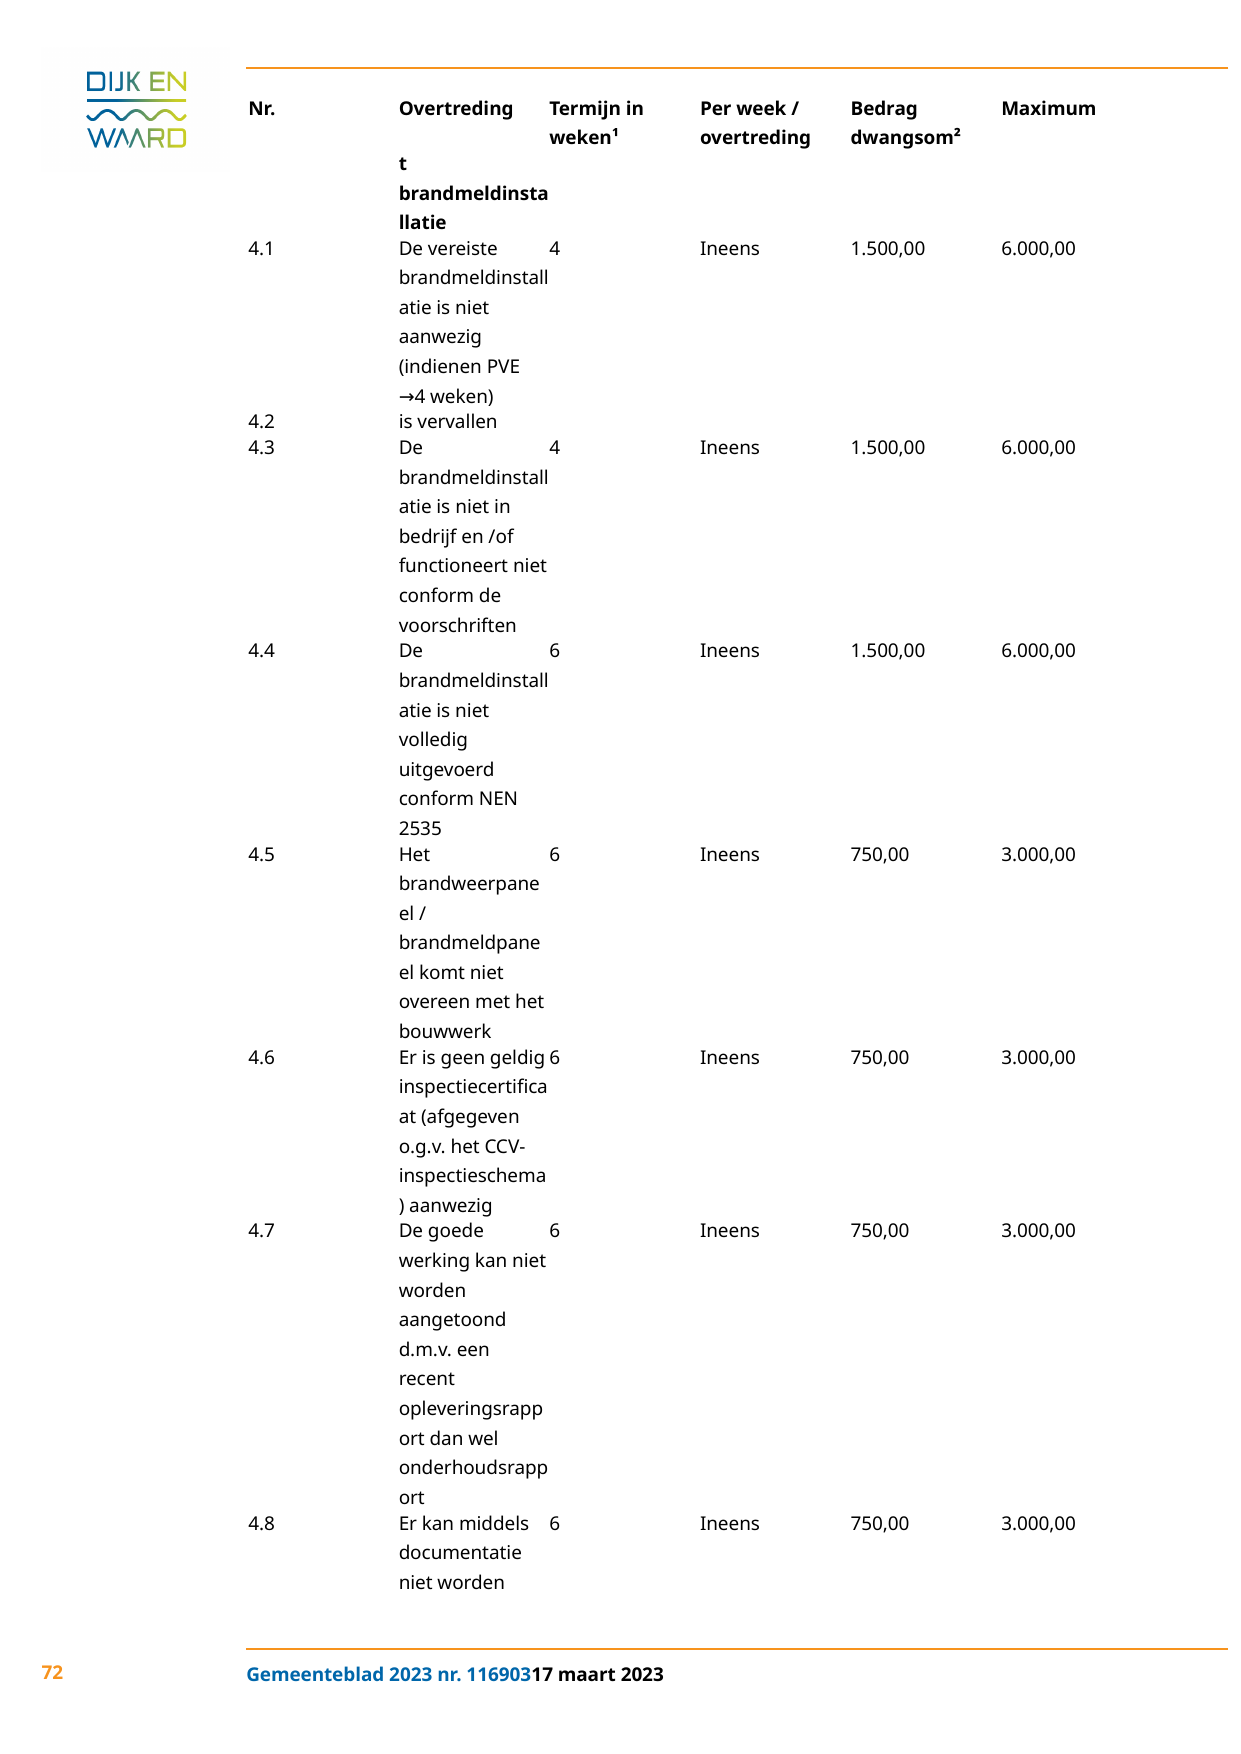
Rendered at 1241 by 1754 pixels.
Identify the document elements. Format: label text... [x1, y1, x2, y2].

table_cell 6.000,00 [1001, 434, 1152, 638]
table_cell De goede werking kan niet worden aangetoond d.m.v. een recent opleveringsrapport dan wel onderhoudsrapport [399, 1218, 549, 1510]
table_cell 4.8 [248, 1510, 398, 1594]
table_header Nr. [248, 95, 398, 150]
table_header Bedrag dwangsom² [850, 95, 1001, 150]
table_cell [549, 150, 700, 235]
table_cell De vereiste brandmeldinstallatie is niet aanwezig (indienen PVE →4 weken) [399, 235, 549, 409]
table_header Maximum [1001, 95, 1152, 150]
table_cell 1.500,00 [850, 434, 1001, 638]
table_cell 1.500,00 [850, 235, 1001, 409]
table_cell 6 [549, 841, 700, 1044]
table_cell 3.000,00 [1001, 1218, 1152, 1510]
table_cell 4 [549, 235, 700, 409]
table_cell [1001, 150, 1152, 235]
table_cell 4.4 [248, 638, 398, 841]
picture [41, 47, 231, 172]
table_cell [248, 150, 398, 235]
table_cell Het brandweerpaneel / brandmeldpaneel komt niet overeen met het bouwwerk [399, 841, 549, 1044]
table_cell 4 [549, 434, 700, 638]
table_cell 6 [549, 1218, 700, 1510]
table_cell 4.6 [248, 1044, 398, 1218]
table_cell De brandmeldinstallatie is niet in bedrijf en /of functioneert niet conform de voorschriften [399, 434, 549, 638]
table_cell 6 [549, 1510, 700, 1594]
table_cell 6 [549, 638, 700, 841]
table_cell 4.7 [248, 1218, 398, 1510]
table_cell Er kan middels documentatie niet worden [399, 1510, 549, 1594]
table_cell 3.000,00 [1001, 1510, 1152, 1594]
table_cell [549, 409, 700, 434]
table_cell Ineens [700, 841, 850, 1044]
table_cell 4.2 [248, 409, 398, 434]
table_cell Ineens [700, 1044, 850, 1218]
table_cell 6.000,00 [1001, 235, 1152, 409]
table_cell [700, 150, 850, 235]
table_cell t brandmeldinstallatie [399, 150, 549, 235]
table_cell [700, 409, 850, 434]
table_cell Ineens [700, 638, 850, 841]
table_cell Ineens [700, 1218, 850, 1510]
table_header Overtreding [399, 95, 549, 150]
table_cell is vervallen [399, 409, 549, 434]
table_cell 6 [549, 1044, 700, 1218]
table_cell [1001, 409, 1152, 434]
table_cell 750,00 [850, 1510, 1001, 1594]
table_header Termijn in weken¹ [549, 95, 700, 150]
table_cell 4.3 [248, 434, 398, 638]
table_header Per week / overtreding [700, 95, 850, 150]
table_cell 750,00 [850, 1218, 1001, 1510]
table_cell 6.000,00 [1001, 638, 1152, 841]
table_cell 4.1 [248, 235, 398, 409]
table_cell De brandmeldinstallatie is niet volledig uitgevoerd conform NEN 2535 [399, 638, 549, 841]
table_cell [850, 409, 1001, 434]
table_cell Ineens [700, 235, 850, 409]
table_cell [850, 150, 1001, 235]
table_cell Ineens [700, 1510, 850, 1594]
table_cell Ineens [700, 434, 850, 638]
table_cell 3.000,00 [1001, 841, 1152, 1044]
table_cell 3.000,00 [1001, 1044, 1152, 1218]
table_cell 1.500,00 [850, 638, 1001, 841]
table_cell 750,00 [850, 1044, 1001, 1218]
table_cell Er is geen geldig inspectiecertificaat (afgegeven o.g.v. het CCV-inspectieschema) aanwezig [399, 1044, 549, 1218]
table_cell 750,00 [850, 841, 1001, 1044]
table_cell 4.5 [248, 841, 398, 1044]
